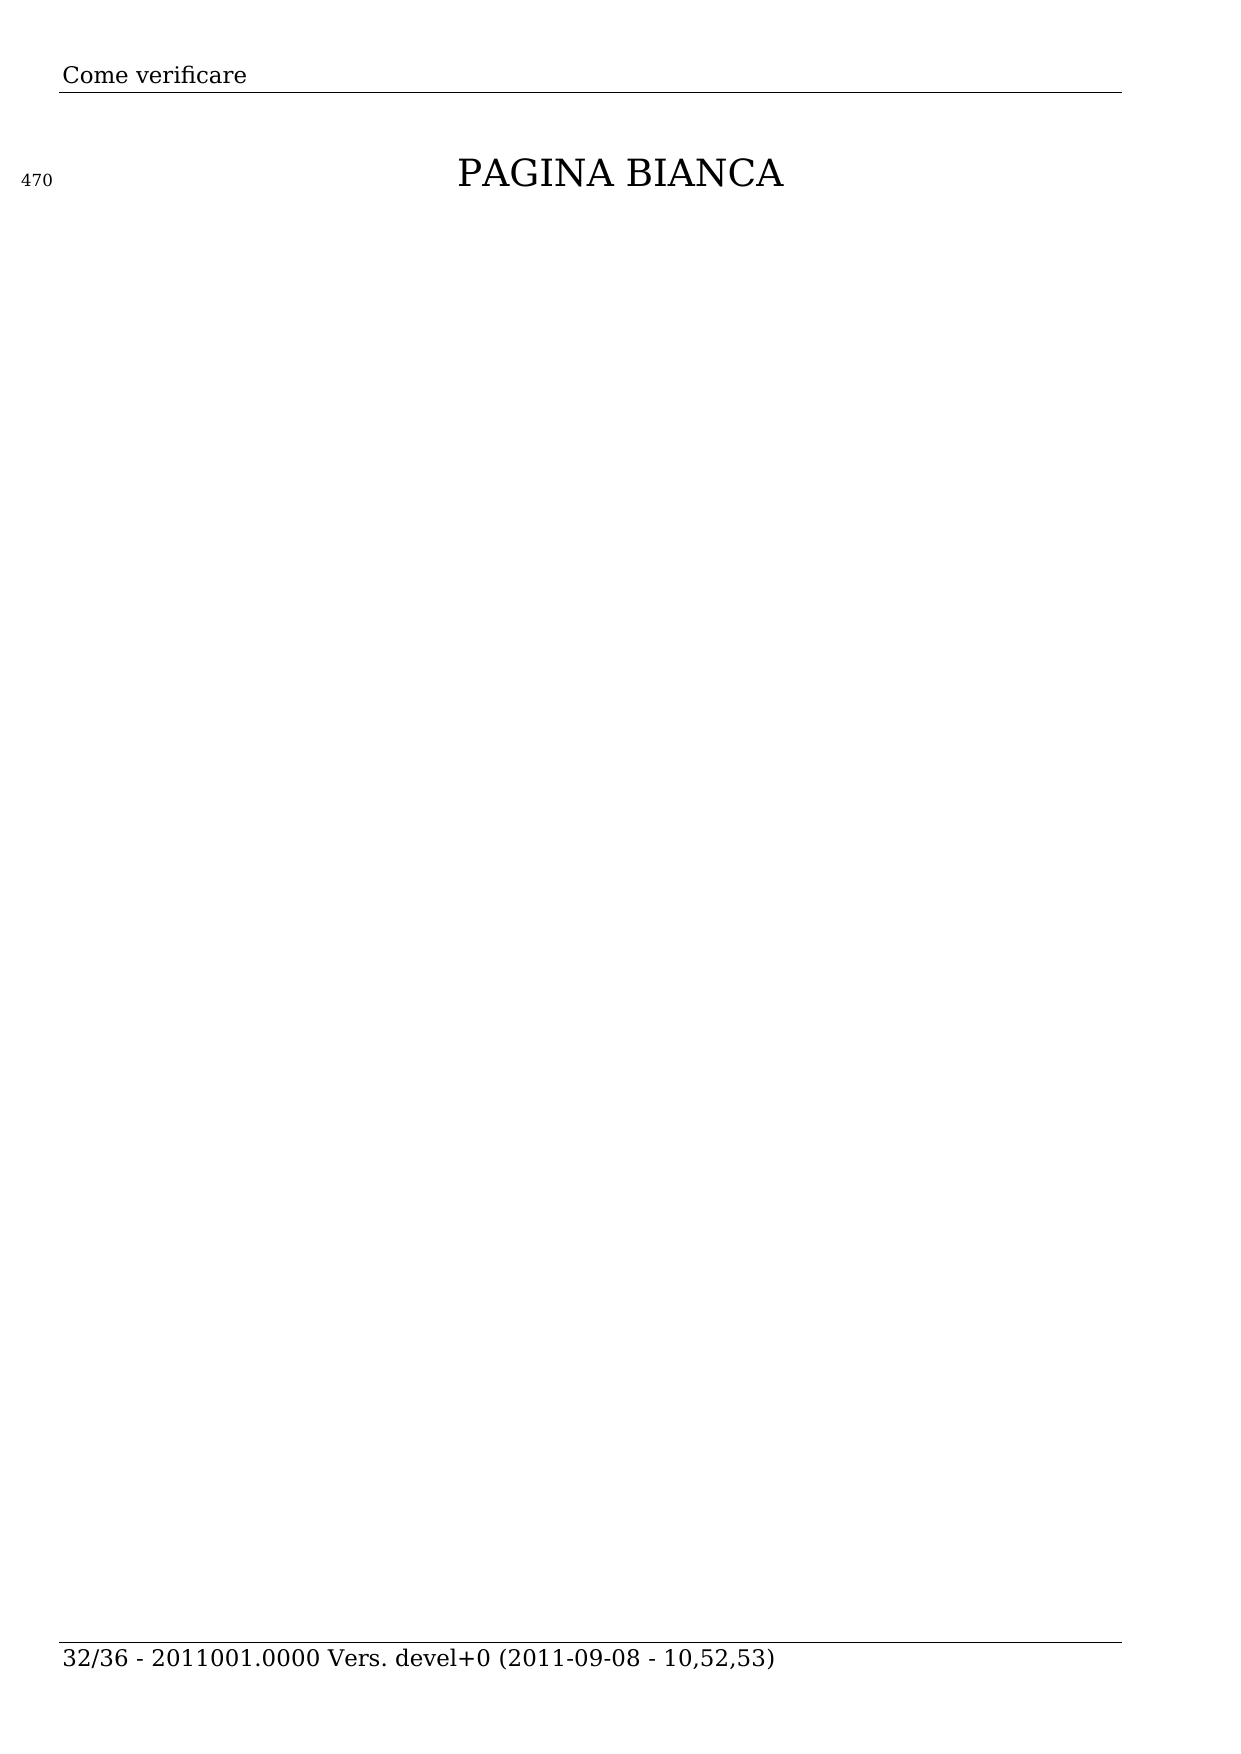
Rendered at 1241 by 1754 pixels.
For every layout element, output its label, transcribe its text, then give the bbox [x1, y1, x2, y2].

text PAGINA BIANCA [118, 151, 1122, 195]
